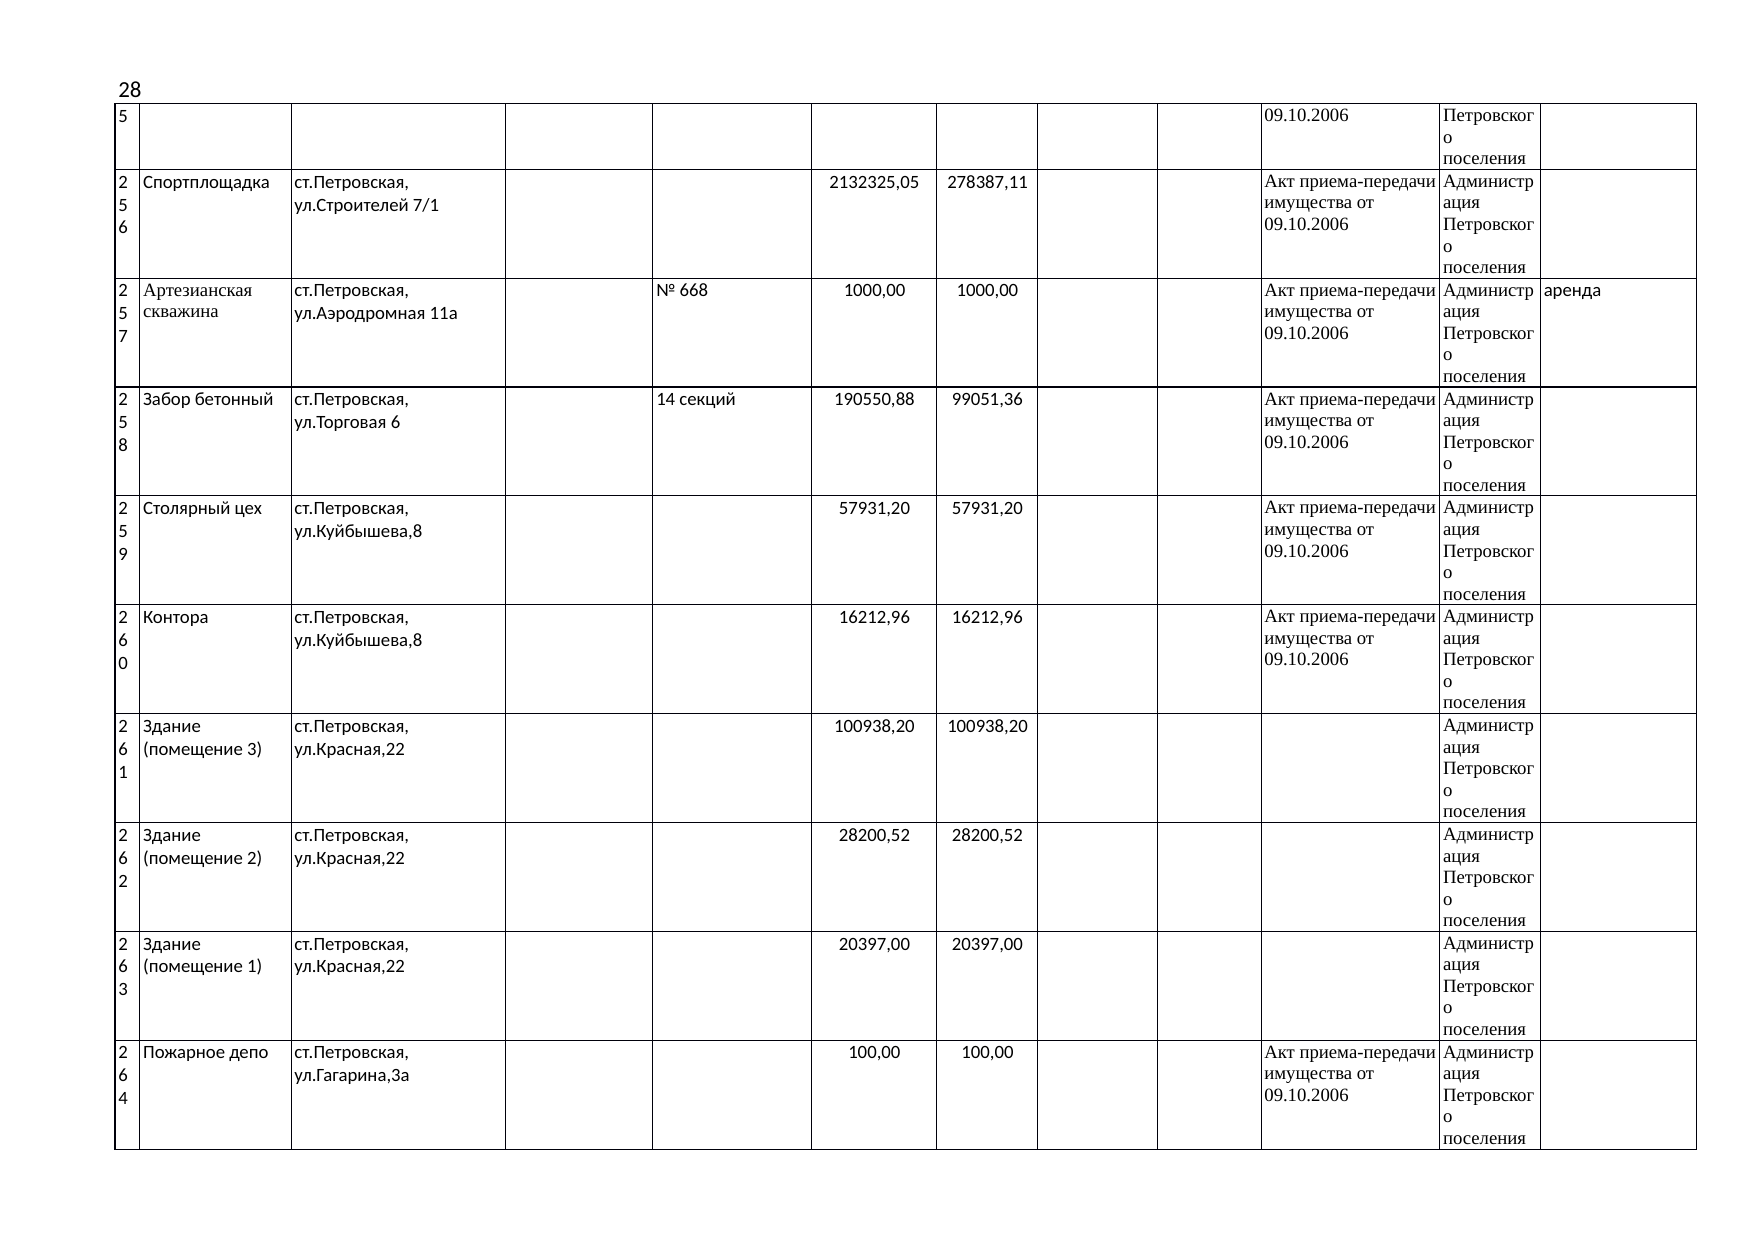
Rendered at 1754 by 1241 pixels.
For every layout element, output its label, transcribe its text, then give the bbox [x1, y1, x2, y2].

table_cell Администрация Петровского поселения [1440, 932, 1540, 1039]
table_cell [1541, 170, 1696, 278]
table_cell [506, 104, 652, 169]
table_cell ст.Петровская, ул.Красная,22 [292, 823, 505, 931]
table_cell 257 [116, 279, 139, 386]
table_cell 2132325,05 [812, 170, 936, 278]
table_cell ст.Петровская, ул.Куйбышева,8 [292, 496, 505, 604]
table_cell [1038, 714, 1157, 822]
table_cell 263 [116, 932, 139, 1039]
table_cell [1541, 605, 1696, 713]
table_cell 100938,20 [937, 714, 1037, 822]
table_cell 256 [116, 170, 139, 278]
table_cell [1038, 605, 1157, 713]
table_cell [653, 1041, 811, 1148]
table_cell Администрация Петровского поселения [1440, 388, 1540, 495]
table_cell [1262, 714, 1439, 822]
table_cell Администрация Петровского поселения [1440, 1041, 1540, 1148]
table_cell [812, 104, 936, 169]
table_cell 14 секций [653, 388, 811, 495]
table_cell Акт приема-передачи имущества от 09.10.2006 [1262, 170, 1439, 278]
table_cell 28200,52 [937, 823, 1037, 931]
table_cell ст.Петровская, ул.Торговая 6 [292, 388, 505, 495]
table_cell [506, 496, 652, 604]
table_cell ст.Петровская, ул.Строителей 7/1 [292, 170, 505, 278]
table_cell Акт приема-передачи имущества от 09.10.2006 [1262, 1041, 1439, 1148]
table_cell Акт приема-передачи имущества от 09.10.2006 [1262, 496, 1439, 604]
table_cell ст.Петровская, ул.Гагарина,3а [292, 1041, 505, 1148]
table_cell [1541, 104, 1696, 169]
table_cell [1038, 496, 1157, 604]
table_cell Администрация Петровского поселения [1440, 496, 1540, 604]
table_cell Столярный цех [140, 496, 291, 604]
table_cell [506, 388, 652, 495]
table_cell 20397,00 [937, 932, 1037, 1039]
table_cell [1158, 388, 1261, 495]
table_cell [1262, 932, 1439, 1039]
table_cell [1262, 823, 1439, 931]
table_cell ст.Петровская, ул.Аэродромная 11а [292, 279, 505, 386]
table_cell [1541, 496, 1696, 604]
table_cell [1038, 932, 1157, 1039]
table_cell [506, 605, 652, 713]
table_cell [1158, 104, 1261, 169]
table_cell Здание (помещение 2) [140, 823, 291, 931]
table_cell 100,00 [937, 1041, 1037, 1148]
table_cell [1038, 823, 1157, 931]
table_cell [1541, 1041, 1696, 1148]
table_cell [1541, 823, 1696, 931]
table_cell Спортплощадка [140, 170, 291, 278]
table_cell 100,00 [812, 1041, 936, 1148]
table_cell [1541, 932, 1696, 1039]
table_cell Здание (помещение 1) [140, 932, 291, 1039]
table_cell [1038, 1041, 1157, 1148]
table_cell 261 [116, 714, 139, 822]
table_cell [653, 104, 811, 169]
table_cell ст.Петровская, ул.Куйбышева,8 [292, 605, 505, 713]
table_cell ст.Петровская, ул.Красная,22 [292, 932, 505, 1039]
table_cell 5 [116, 104, 139, 169]
table_cell 264 [116, 1041, 139, 1148]
table_cell [653, 714, 811, 822]
table_cell [653, 823, 811, 931]
table_cell [506, 714, 652, 822]
table_cell 20397,00 [812, 932, 936, 1039]
table_cell [506, 1041, 652, 1148]
table_cell 278387,11 [937, 170, 1037, 278]
table_cell [506, 823, 652, 931]
table_cell [937, 104, 1037, 169]
table_cell [1158, 823, 1261, 931]
table_cell ст.Петровская, ул.Красная,22 [292, 714, 505, 822]
table_cell 57931,20 [812, 496, 936, 604]
table_cell Администрация Петровского поселения [1440, 714, 1540, 822]
table_cell 259 [116, 496, 139, 604]
table_cell [1158, 279, 1261, 386]
table_cell 28200,52 [812, 823, 936, 931]
table_cell 260 [116, 605, 139, 713]
table_cell 16212,96 [937, 605, 1037, 713]
table_cell Администрация Петровского поселения [1440, 170, 1540, 278]
table_cell [1158, 605, 1261, 713]
table_cell [653, 605, 811, 713]
table_cell Администрация Петровского поселения [1440, 823, 1540, 931]
table_cell 190550,88 [812, 388, 936, 495]
table_cell Контора [140, 605, 291, 713]
table_cell № 668 [653, 279, 811, 386]
table_cell [506, 932, 652, 1039]
table_cell Акт приема-передачи имущества от 09.10.2006 [1262, 605, 1439, 713]
table_cell 100938,20 [812, 714, 936, 822]
table_cell 1000,00 [812, 279, 936, 386]
table_cell 1000,00 [937, 279, 1037, 386]
table_cell Здание (помещение 3) [140, 714, 291, 822]
table_cell [653, 496, 811, 604]
table_cell 57931,20 [937, 496, 1037, 604]
table_cell 09.10.2006 [1262, 104, 1439, 169]
table_cell Петровского поселения [1440, 104, 1540, 169]
table_cell [1038, 388, 1157, 495]
table_cell [1158, 170, 1261, 278]
table_cell [653, 170, 811, 278]
table_cell [1038, 279, 1157, 386]
table_cell 262 [116, 823, 139, 931]
table_cell [292, 104, 505, 169]
table_cell аренда [1541, 279, 1696, 386]
table_cell [1038, 170, 1157, 278]
table_cell [1158, 496, 1261, 604]
table_cell Забор бетонный [140, 388, 291, 495]
table_cell [1158, 932, 1261, 1039]
table_cell 16212,96 [812, 605, 936, 713]
table_cell [1158, 1041, 1261, 1148]
table_cell [1541, 714, 1696, 822]
table_cell Администрация Петровского поселения [1440, 605, 1540, 713]
table_cell [506, 279, 652, 386]
table_cell Артезианская скважина [140, 279, 291, 386]
table_cell Акт приема-передачи имущества от 09.10.2006 [1262, 279, 1439, 386]
table_cell [653, 932, 811, 1039]
table_cell [1038, 104, 1157, 169]
table_cell Администрация Петровского поселения [1440, 279, 1540, 386]
table_cell [140, 104, 291, 169]
table_cell [1541, 388, 1696, 495]
table_cell [1158, 714, 1261, 822]
table_cell Пожарное депо [140, 1041, 291, 1148]
table_cell [506, 170, 652, 278]
table_cell 99051,36 [937, 388, 1037, 495]
table_cell 258 [116, 388, 139, 495]
table_cell Акт приема-передачи имущества от 09.10.2006 [1262, 388, 1439, 495]
